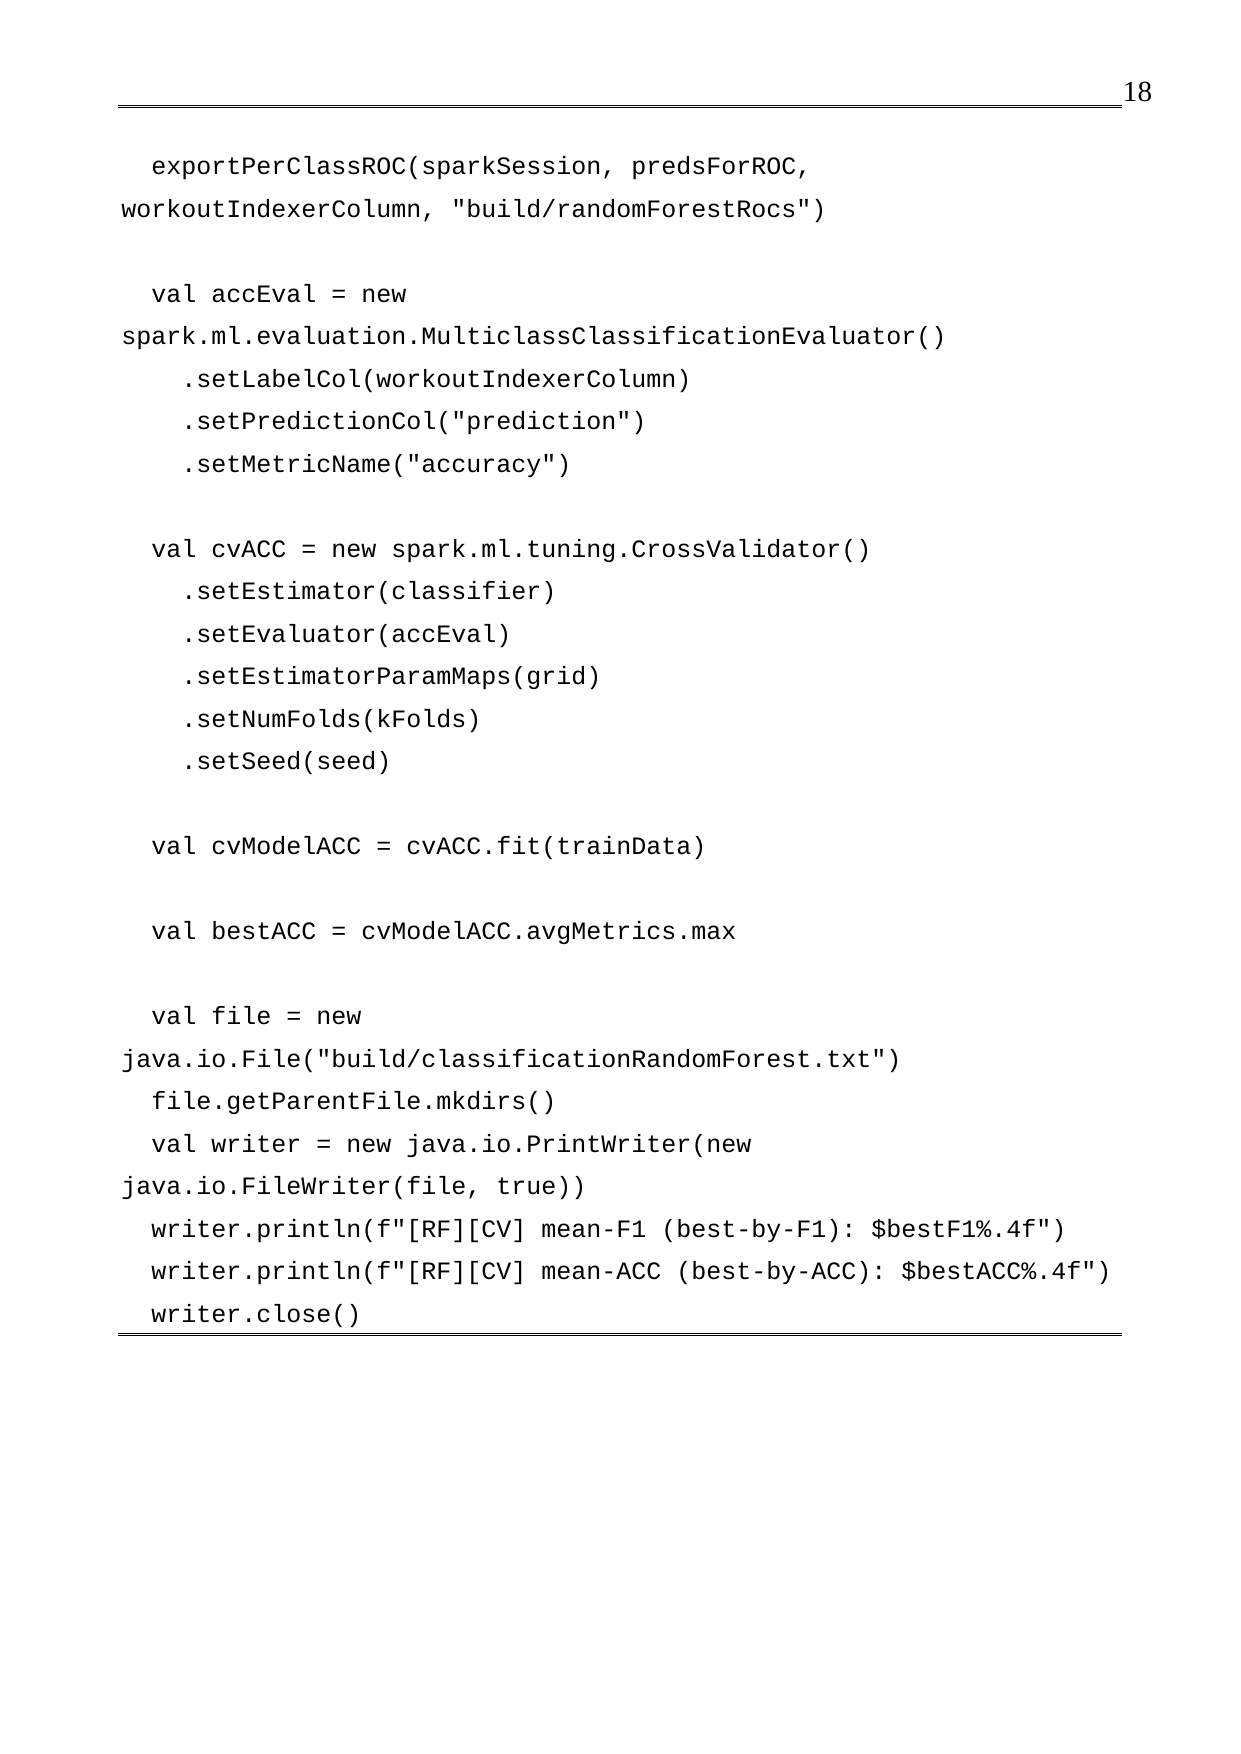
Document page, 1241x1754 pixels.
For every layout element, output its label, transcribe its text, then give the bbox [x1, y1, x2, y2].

text .setPredictionCol("prediction") [118, 403, 1122, 437]
text val cvModelACC = cvACC.fit(trainData) [118, 828, 1122, 862]
text writer.println(f"[RF][CV] mean-ACC (best-by-ACC): $bestACC%.4f") [118, 1253, 1122, 1287]
text val file = new java.io.File("build/classificationRandomForest.txt") [118, 998, 1122, 1075]
text .setLabelCol(workoutIndexerColumn) [118, 360, 1122, 395]
text val bestACC = cvModelACC.avgMetrics.max [118, 913, 1122, 947]
text writer.println(f"[RF][CV] mean-F1 (best-by-F1): $bestF1%.4f") [118, 1210, 1122, 1245]
text .setEvaluator(accEval) [118, 615, 1122, 650]
text .setNumFolds(kFolds) [118, 700, 1122, 735]
text .setMetricName("accuracy") [118, 445, 1122, 480]
text .setEstimator(classifier) [118, 573, 1122, 607]
text exportPerClassROC(sparkSession, predsForROC, workoutIndexerColumn, "build/randomForestRocs") [118, 148, 1122, 225]
text file.getParentFile.mkdirs() [118, 1083, 1122, 1117]
text .setSeed(seed) [118, 743, 1122, 777]
text val accEval = new spark.ml.evaluation.MulticlassClassificationEvaluator() [118, 275, 1122, 352]
text .setEstimatorParamMaps(grid) [118, 658, 1122, 692]
text val cvACC = new spark.ml.tuning.CrossValidator() [118, 530, 1122, 565]
text writer.close() [118, 1295, 1122, 1333]
text val writer = new java.io.PrintWriter(new java.io.FileWriter(file, true)) [118, 1125, 1122, 1202]
